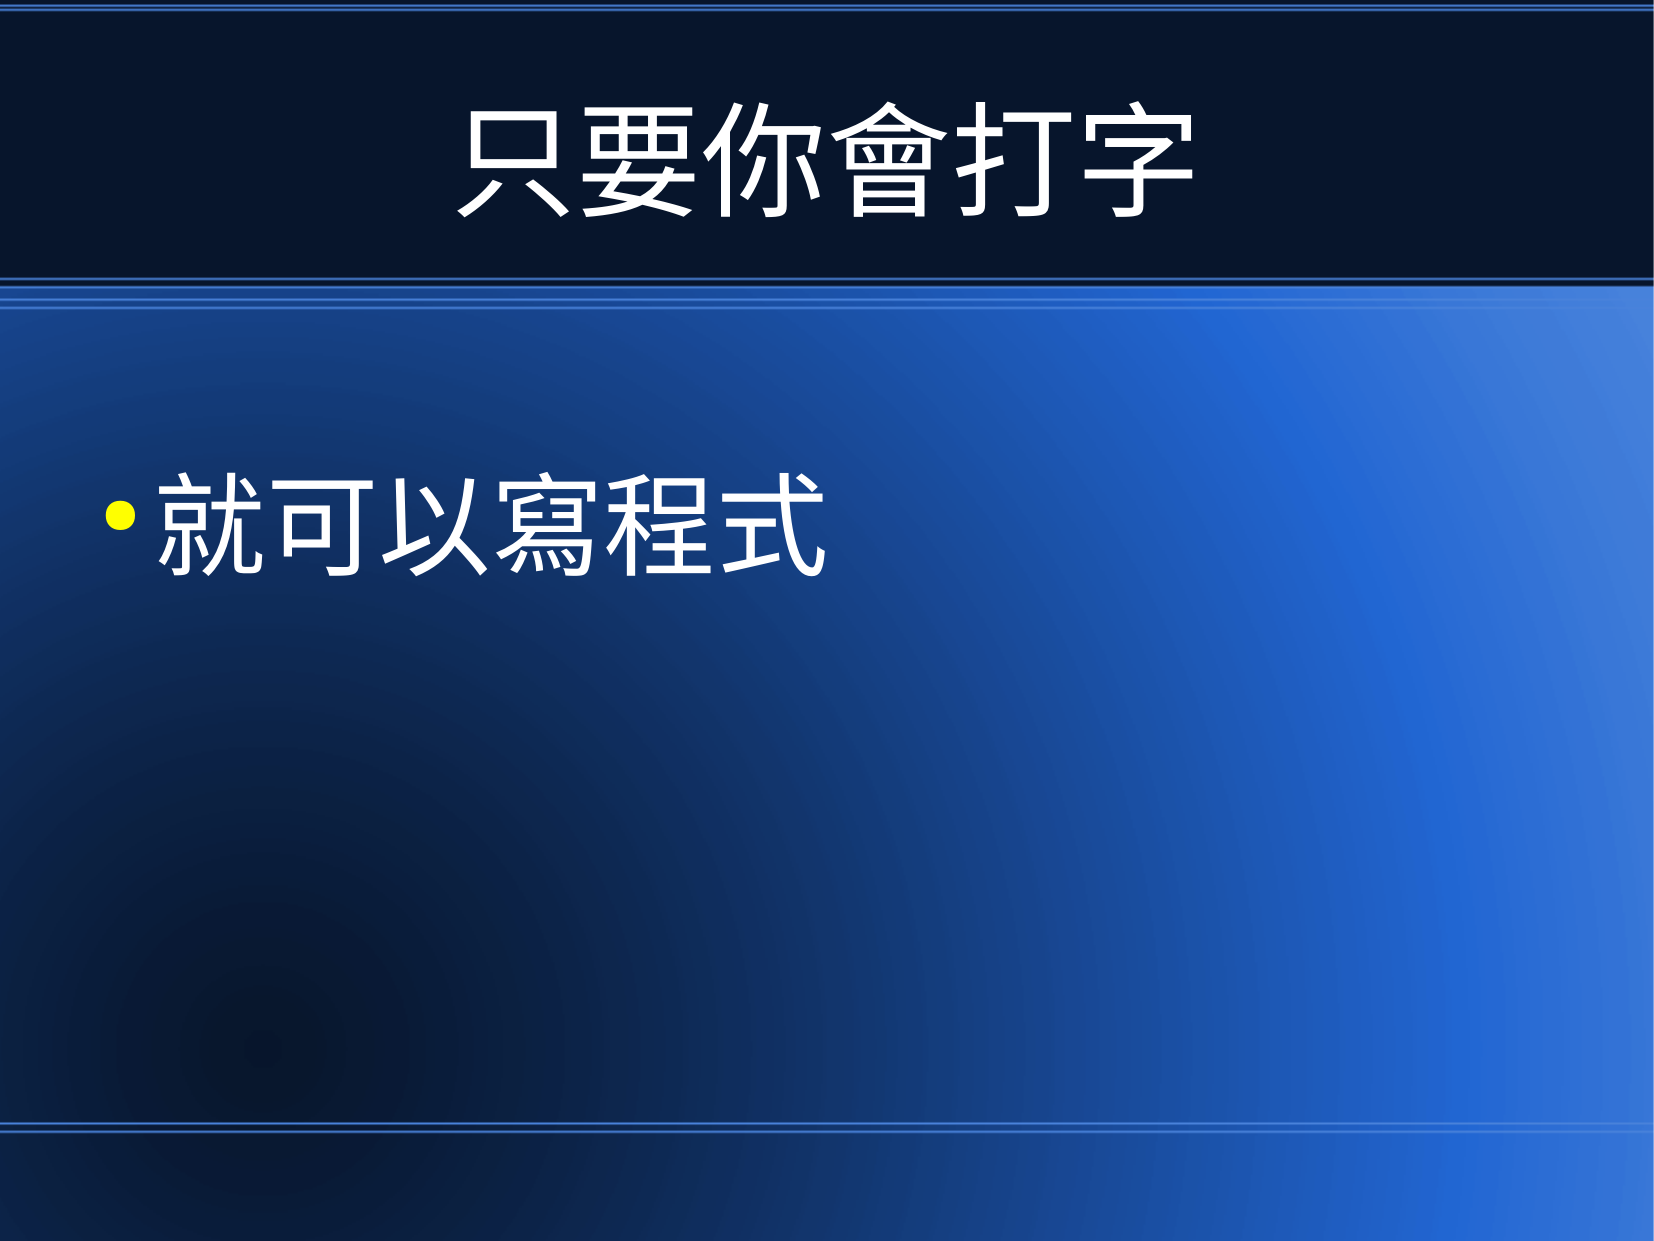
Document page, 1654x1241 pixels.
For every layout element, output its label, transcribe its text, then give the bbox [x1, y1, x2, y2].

list 就可以寫程式 [82, 355, 1571, 1241]
title 只要你會打字 [82, 49, 1571, 257]
picture [0, 0, 1654, 1241]
